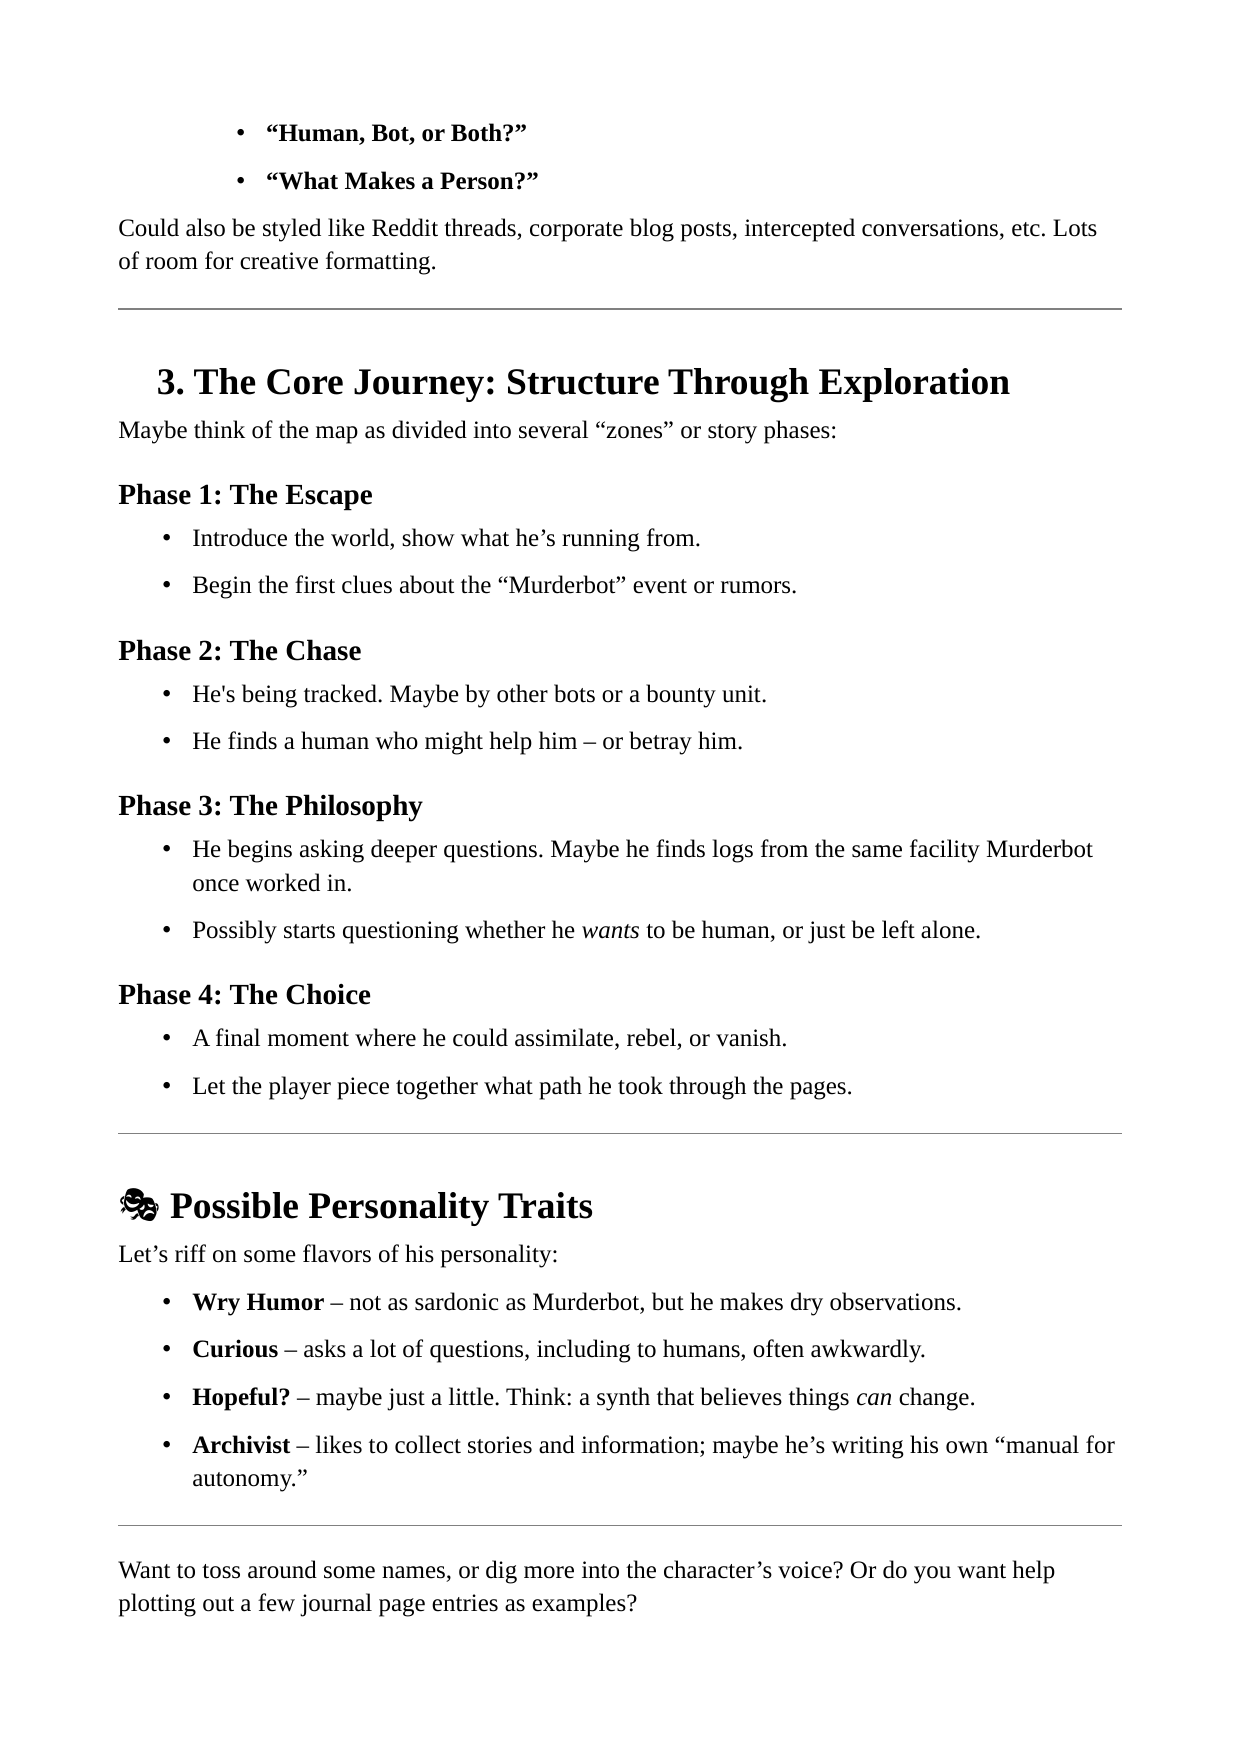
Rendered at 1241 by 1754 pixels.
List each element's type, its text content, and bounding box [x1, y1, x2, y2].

subtitle Phase 4: The Choice [118, 977, 1122, 1011]
list Archivist – likes to collect stories and information; maybe he’s writing his own “manual for autonomy.” [162, 1430, 1122, 1492]
text Want to toss around some names, or dig more into the character’s voice? Or do you want help plotting out a few journal page entries as examples? [118, 1555, 1122, 1616]
list “What Makes a Person?” [236, 166, 1122, 194]
subtitle Phase 3: The Philosophy [118, 788, 1122, 822]
subtitle Phase 1: The Escape [118, 477, 1122, 510]
list Begin the first clues about the “Murderbot” event or rumors. [162, 571, 1122, 599]
subtitle 🧭 3. The Core Journey: Structure Through Exploration [118, 359, 1122, 402]
subtitle Phase 2: The Chase [118, 633, 1122, 666]
list He's being tracked. Maybe by other bots or a bounty unit. [162, 679, 1122, 707]
list “Human, Bot, or Both?” [236, 118, 1122, 147]
text Let’s riff on some flavors of his personality: [118, 1239, 1122, 1268]
list Introduce the world, show what he’s running from. [162, 523, 1122, 552]
list Wry Humor – not as sardonic as Murderbot, but he makes dry observations. [162, 1287, 1122, 1316]
list Let the player piece together what path he took through the pages. [162, 1071, 1122, 1100]
list Curious – asks a lot of questions, including to humans, often awkwardly. [162, 1334, 1122, 1363]
list Hopeful? – maybe just a little. Think: a synth that believes things can change. [162, 1382, 1122, 1411]
list Possibly starts questioning whether he wants to be human, or just be left alone. [162, 915, 1122, 944]
subtitle 🎭 Possible Personality Traits [118, 1184, 1122, 1227]
list He begins asking deeper questions. Maybe he finds logs from the same facility Murderbot once worked in. [162, 834, 1122, 896]
list He finds a human who might help him – or betray him. [162, 726, 1122, 755]
list A final moment where he could assimilate, rebel, or vanish. [162, 1023, 1122, 1052]
text Maybe think of the map as divided into several “zones” or story phases: [118, 415, 1122, 443]
text Could also be styled like Reddit threads, corporate blog posts, intercepted conversations, etc. Lots of room for creative formatting. [118, 213, 1122, 275]
